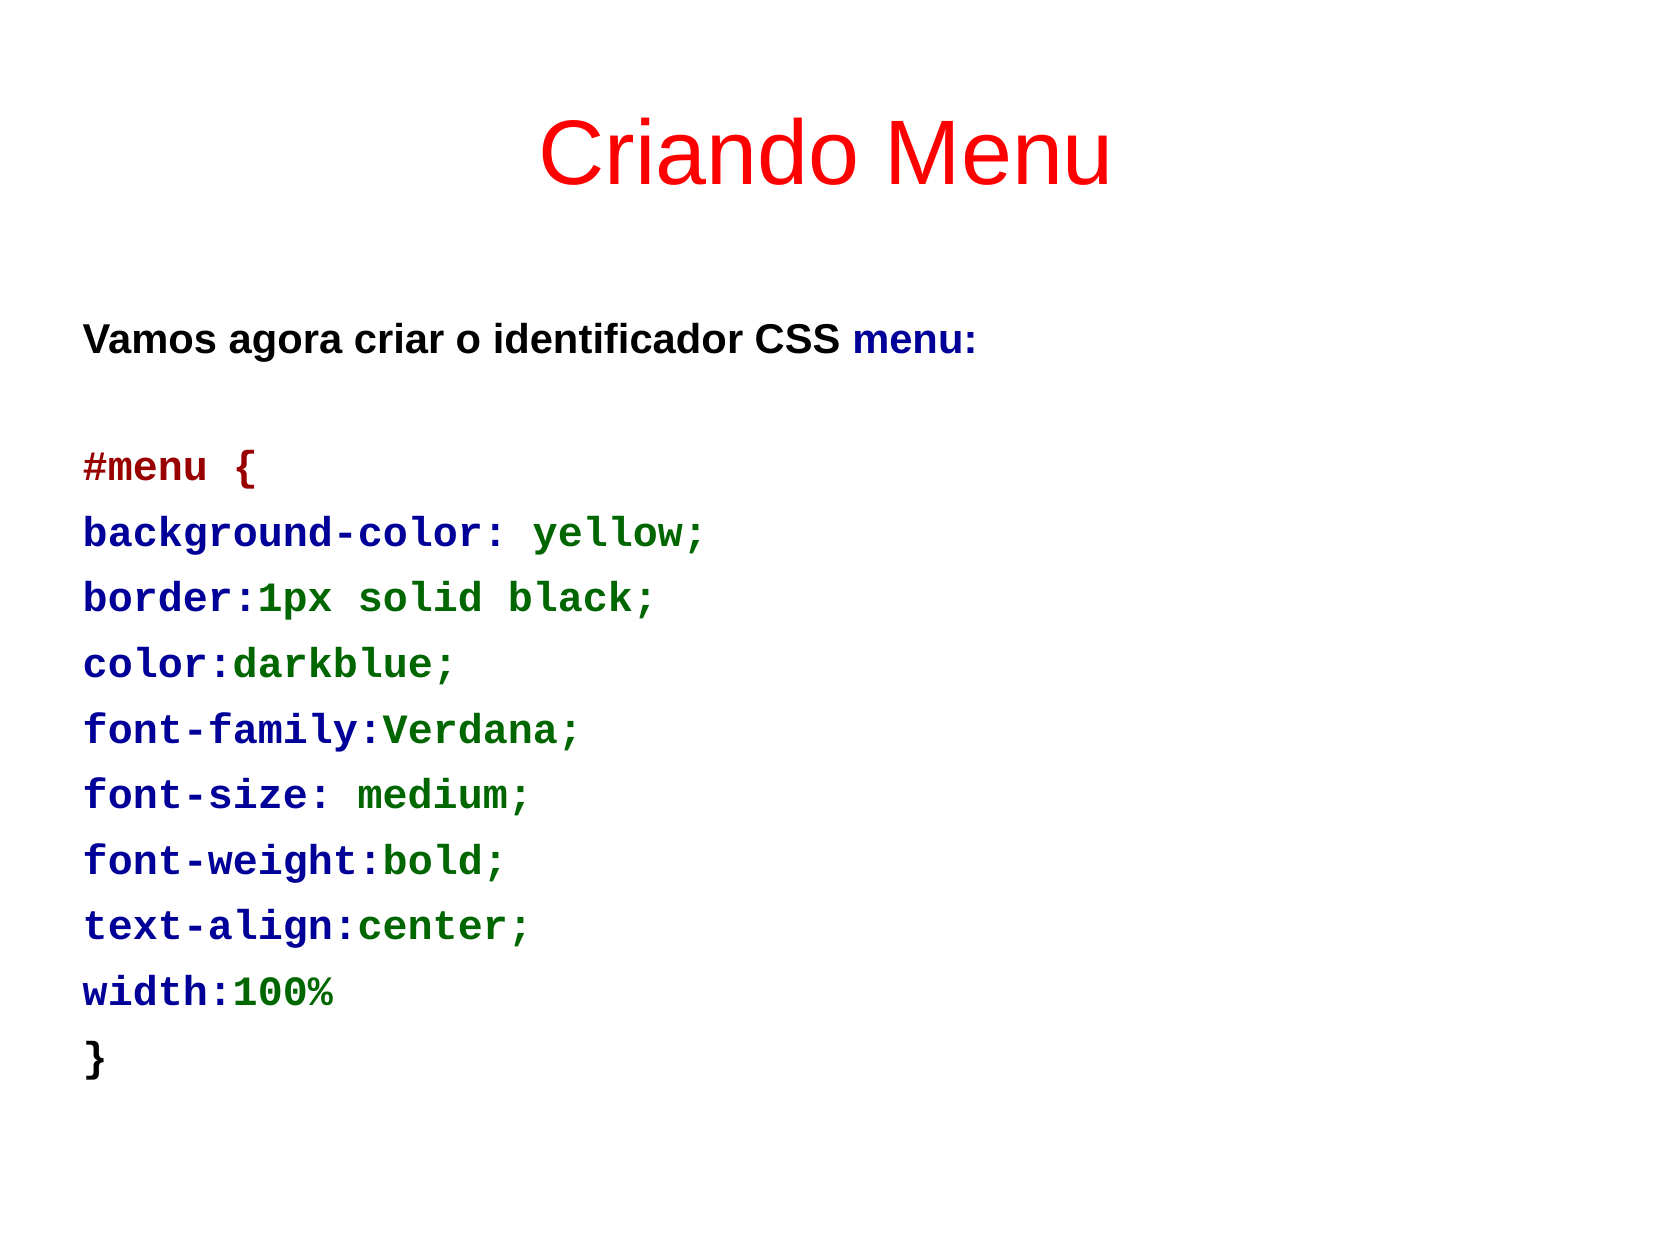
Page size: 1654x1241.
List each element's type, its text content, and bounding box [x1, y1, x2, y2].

title Criando Menu [82, 49, 1571, 257]
list Vamos agora criar o identificador CSS menu: #menu { background-color: yellow; border:1px solid black; color:darkblue; font-family:Verdana; font-size: medium; font-weight:bold; text-align:center; width:100% } [82, 315, 1571, 1229]
